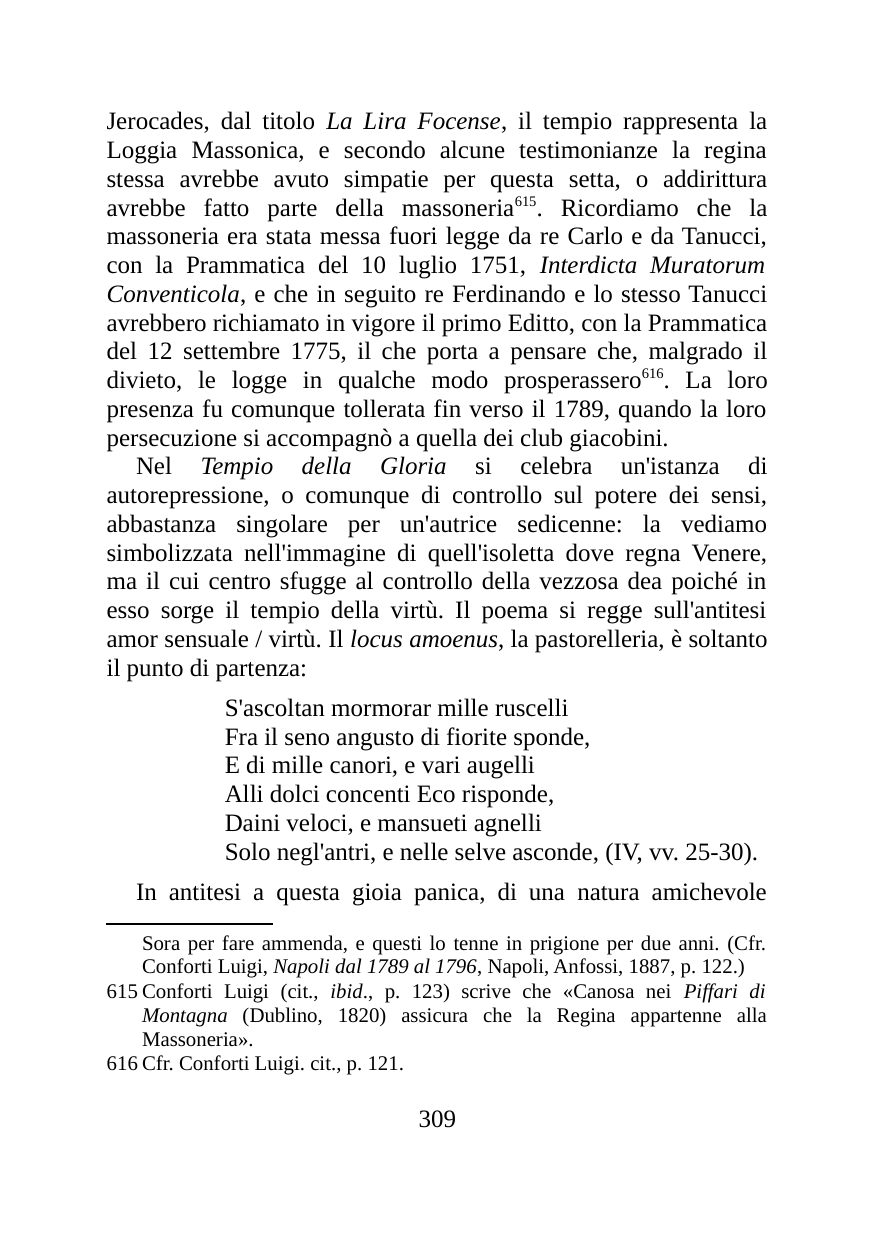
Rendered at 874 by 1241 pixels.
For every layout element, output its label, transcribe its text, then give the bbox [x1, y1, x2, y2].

text Sora per fare ammenda, e questi lo tenne in prigione per due anni. (Cfr. Conforti Luigi, Napoli dal 1789 al 1796, Napoli, Anfossi, 1887, p. 122.) [106, 930, 768, 978]
text Jerocades, dal titolo La Lira Focense, il tempio rappresenta la Loggia Massonica, e secondo alcune testimonianze la regina stessa avrebbe avuto simpatie per questa setta, o addirittura avrebbe fatto parte della massoneria. Ricordiamo che la massoneria era stata messa fuori legge da re Carlo e da Tanucci, con la Prammatica del 10 luglio 1751, Interdicta Muratorum Conventicola, e che in seguito re Ferdinando e lo stesso Tanucci avrebbero richiamato in vigore il primo Editto, con la Prammatica del 12 settembre 1775, il che porta a pensare che, malgrado il divieto, le logge in qualche modo prosperassero. La loro presenza fu comunque tollerata fin verso il 1789, quando la loro persecuzione si accompagnò a quella dei club giacobini. [106, 106, 768, 451]
text Cfr. Conforti Luigi. cit., p. 121. [106, 1051, 768, 1075]
text Nel Tempio della Gloria si celebra un'istanza di autorepressione, o comunque di controllo sul potere dei sensi, abbastanza singolare per un'autrice sedicenne: la vediamo simbolizzata nell'immagine di quell'isoletta dove regna Venere, ma il cui centro sfugge al controllo della vezzosa dea poiché in esso sorge il tempio della virtù. Il poema si regge sull'antitesi amor sensuale / virtù. Il locus amoenus, la pastorelleria, è soltanto il punto di partenza: [106, 451, 768, 681]
text In antitesi a questa gioia panica, di una natura amichevole [106, 877, 768, 906]
text Conforti Luigi (cit., ibid., p. 123) scrive che «Canosa nei Piffari di Montagna (Dublino, 1820) assicura che la Regina appartenne alla Massoneria». [106, 978, 768, 1051]
text S'ascoltan mormorar mille ruscelli Fra il seno angusto di fiorite sponde, E di mille canori, e vari augelli Alli dolci concenti Eco risponde, Daini veloci, e mansueti agnelli Solo negl'antri, e nelle selve asconde, (IV, vv. 25-30). [224, 693, 768, 866]
